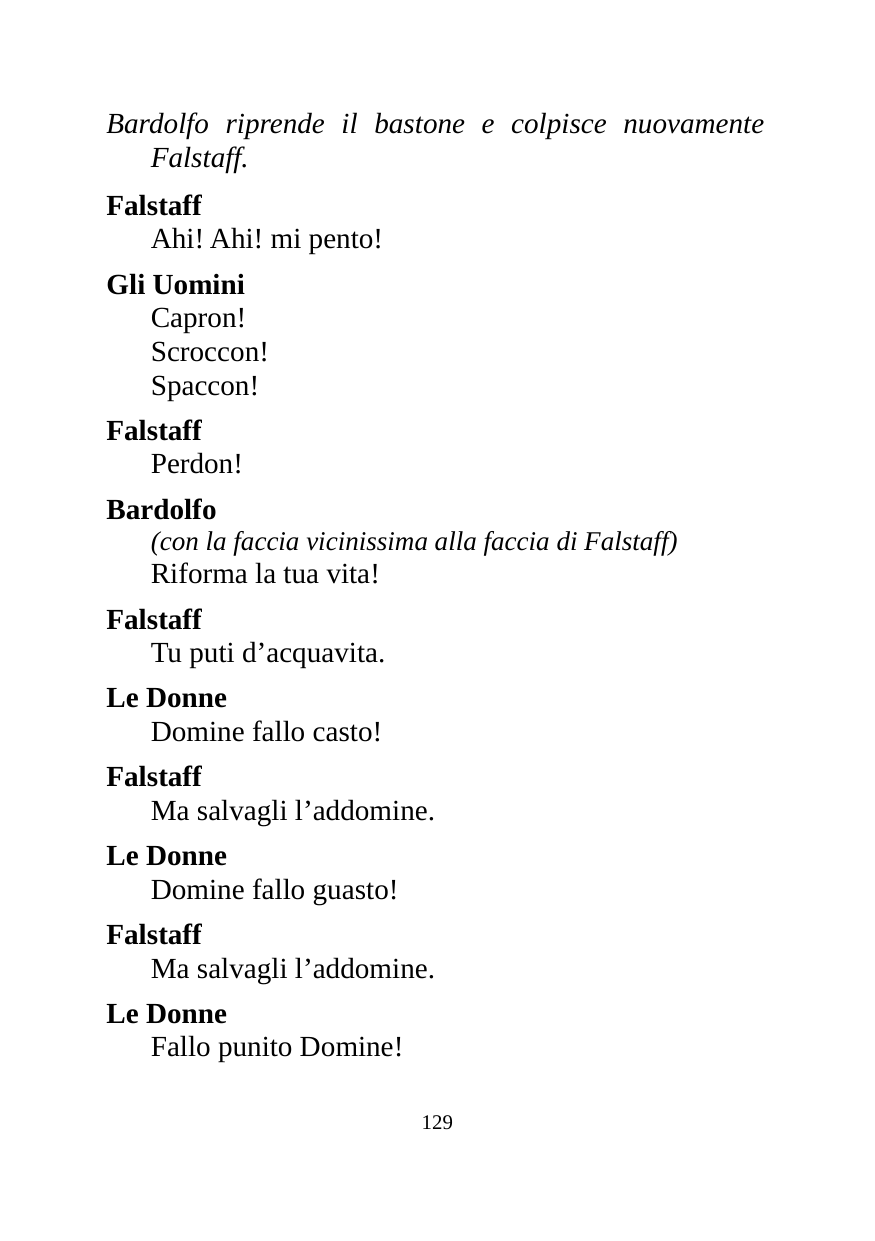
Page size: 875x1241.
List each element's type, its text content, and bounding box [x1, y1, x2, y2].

text Bardolfo [106, 492, 768, 525]
text Le Donne [106, 996, 768, 1029]
text Tu puti d’acquavita. [151, 635, 768, 669]
text Falstaff [106, 759, 768, 793]
text Domine fallo guasto! [151, 872, 768, 905]
text Falstaff [106, 602, 768, 635]
text Domine fallo casto! [151, 714, 768, 748]
text Falstaff [106, 413, 768, 446]
text Fallo punito Domine! [151, 1029, 768, 1063]
text Capron! Scroccon! Spaccon! [151, 301, 768, 401]
text Falstaff [106, 917, 768, 951]
text Gli Uomini [106, 267, 768, 301]
text Ahi! Ahi! mi pento! [151, 222, 768, 255]
text Falstaff [106, 188, 768, 222]
text Ma salvagli l’addomine. [151, 793, 768, 827]
text Bardolfo riprende il bastone e colpisce nuovamente Falstaff. [106, 106, 768, 173]
text Ma salvagli l’addomine. [151, 951, 768, 984]
text Le Donne [106, 838, 768, 872]
text (con la faccia vicinissima alla faccia di Falstaff) Riforma la tua vita! [151, 525, 768, 590]
text Le Donne [106, 681, 768, 714]
text Perdon! [151, 446, 768, 480]
